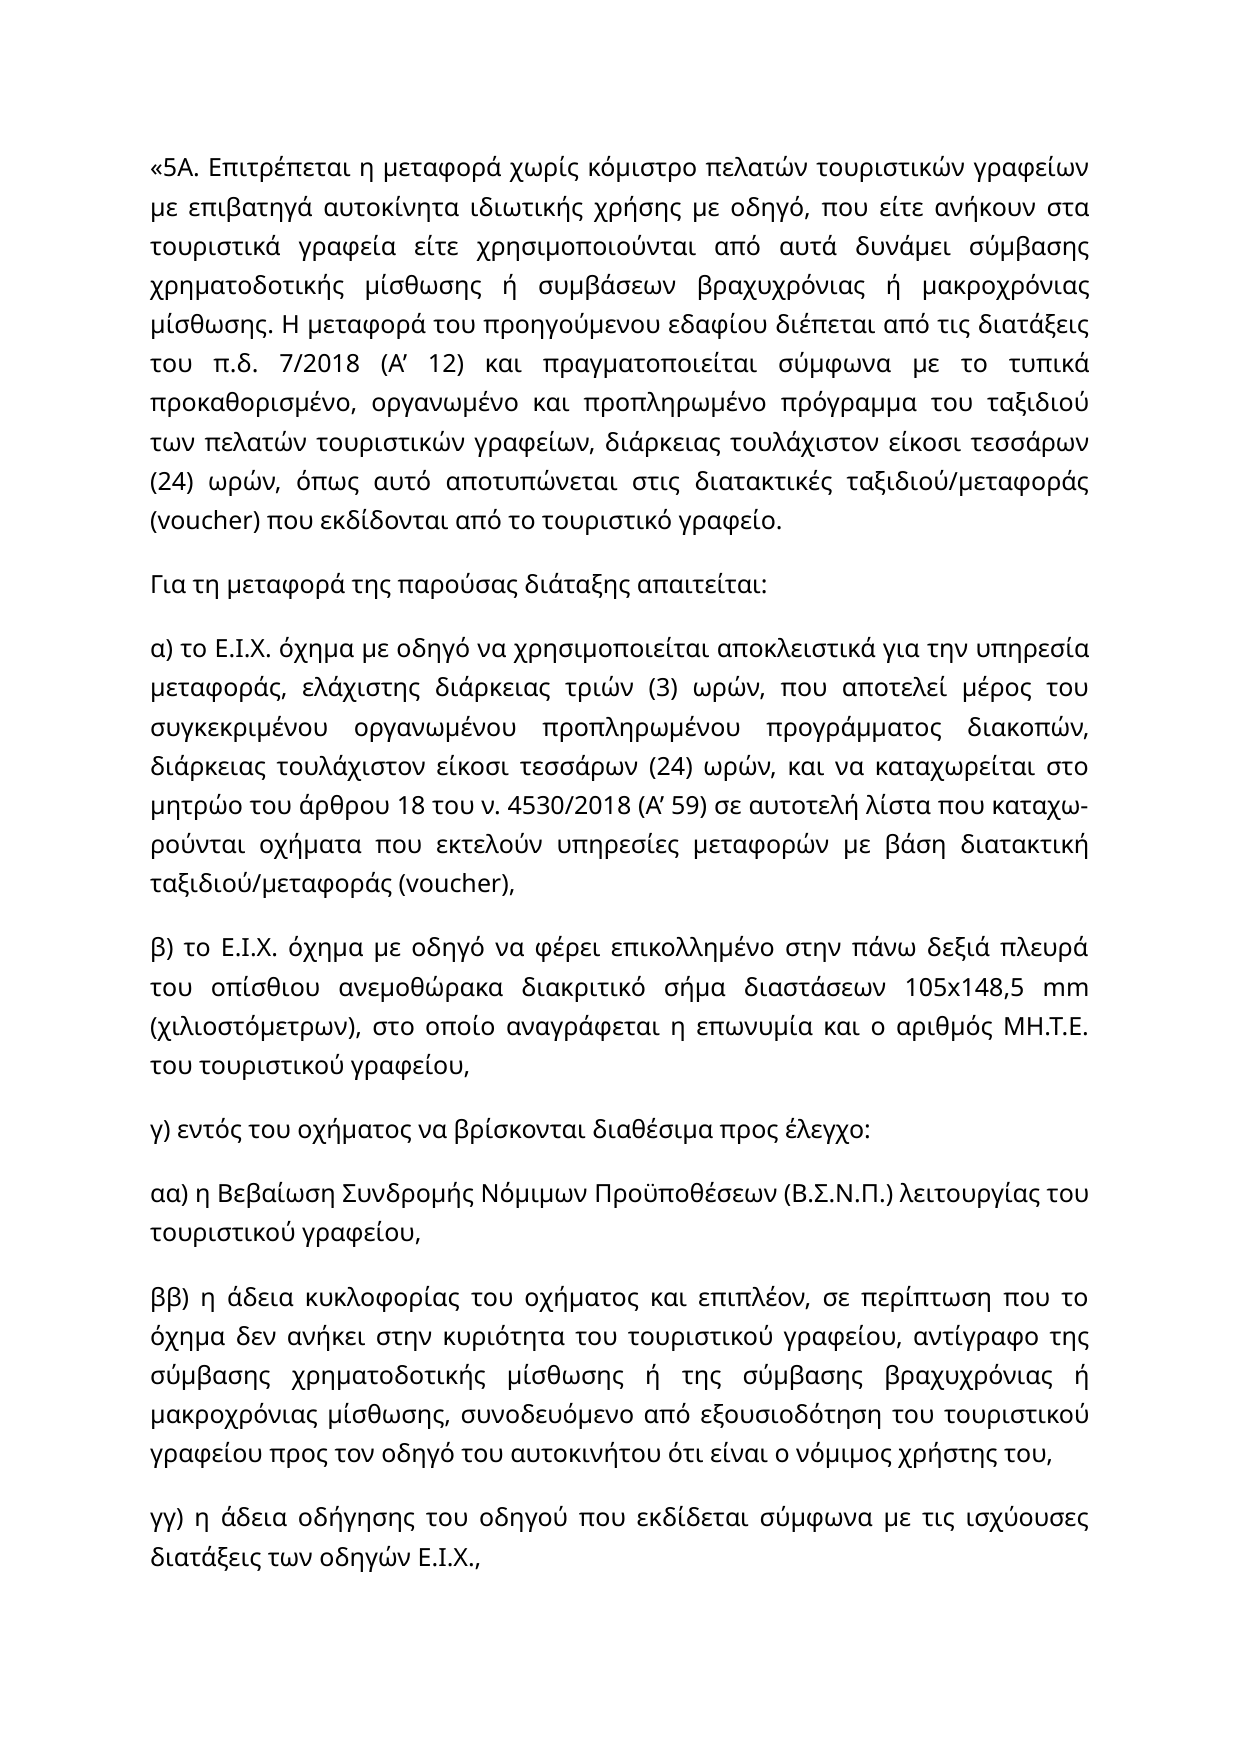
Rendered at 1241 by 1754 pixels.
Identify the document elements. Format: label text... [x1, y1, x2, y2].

text ββ) η άδεια κυκλοφορίας του οχήματος και επιπλέον, σε περίπτωση που το όχημα δεν ανήκει στην κυριότητα του τουριστικού γραφείου, αντίγραφο της σύμβασης χρηματοδοτικής μίσθωσης ή της σύμβασης βραχυχρόνιας ή μακροχρόνιας μίσθωσης, συνοδευόμενο από εξουσιοδότηση του τουριστικού γραφείου προς τον οδηγό του αυτοκινήτου ότι είναι ο νόμιμος χρήστης του, [150, 1279, 1090, 1470]
text αα) η Βεβαίωση Συνδρομής Νόμιμων Προϋποθέσεων (Β.Σ.Ν.Π.) λειτουργίας του τουριστικού γραφείου, [150, 1176, 1090, 1249]
text α) το Ε.Ι.Χ. όχημα με οδηγό να χρησιμοποιείται αποκλειστικά για την υπηρεσία μεταφοράς, ελάχιστης διάρκειας τριών (3) ωρών, που αποτελεί μέρος του συγκεκριμένου οργανωμένου προπληρωμένου προγράμματος διακοπών, διάρκειας τουλάχιστον είκοσι τεσσάρων (24) ωρών, και να καταχωρείται στο μητρώο του άρθρου 18 του ν. 4530/2018 (Α’ 59) σε αυτοτελή λίστα που καταχω- ρούνται οχήματα που εκτελούν υπηρεσίες μεταφορών με βάση διατακτική ταξιδιού/μεταφοράς (voucher), [150, 631, 1090, 900]
text γγ) η άδεια οδήγησης του οδηγού που εκδίδεται σύμφωνα με τις ισχύουσες διατάξεις των οδηγών Ε.Ι.Χ., [150, 1500, 1090, 1573]
text γ) εντός του οχήματος να βρίσκονται διαθέσιμα προς έλεγχο: [150, 1112, 1090, 1146]
text β) το Ε.Ι.Χ. όχημα με οδηγό να φέρει επικολλημένο στην πάνω δεξιά πλευρά του οπίσθιου ανεμοθώρακα διακριτικό σήμα διαστάσεων 105x148,5 mm (χιλιοστόμετρων), στο οποίο αναγράφεται η επωνυμία και ο αριθμός ΜΗ.Τ.Ε. του τουριστικού γραφείου, [150, 930, 1090, 1082]
text Για τη μεταφορά της παρούσας διάταξης απαιτείται: [150, 567, 1090, 601]
text «5Α. Επιτρέπεται η μεταφορά χωρίς κόμιστρο πελατών τουριστικών γραφείων με επιβατηγά αυτοκίνητα ιδιωτικής χρήσης με οδηγό, που είτε ανήκουν στα τουριστικά γραφεία είτε χρησιμοποιούνται από αυτά δυνάμει σύμβασης χρηματοδοτικής μίσθωσης ή συμβάσεων βραχυχρόνιας ή μακροχρόνιας μίσθωσης. Η μεταφορά του προηγούμενου εδαφίου διέπεται από τις διατάξεις του π.δ. 7/2018 (Α’ 12) και πραγματοποιείται σύμφωνα με το τυπικά προκαθορισμένο, οργανωμένο και προπληρωμένο πρόγραμμα του ταξιδιού των πελατών τουριστικών γραφείων, διάρκειας τουλάχιστον είκοσι τεσσάρων (24) ωρών, όπως αυτό αποτυπώνεται στις διατακτικές ταξιδιού/μεταφοράς (voucher) που εκδίδονται από το τουριστικό γραφείο. [150, 150, 1090, 537]
